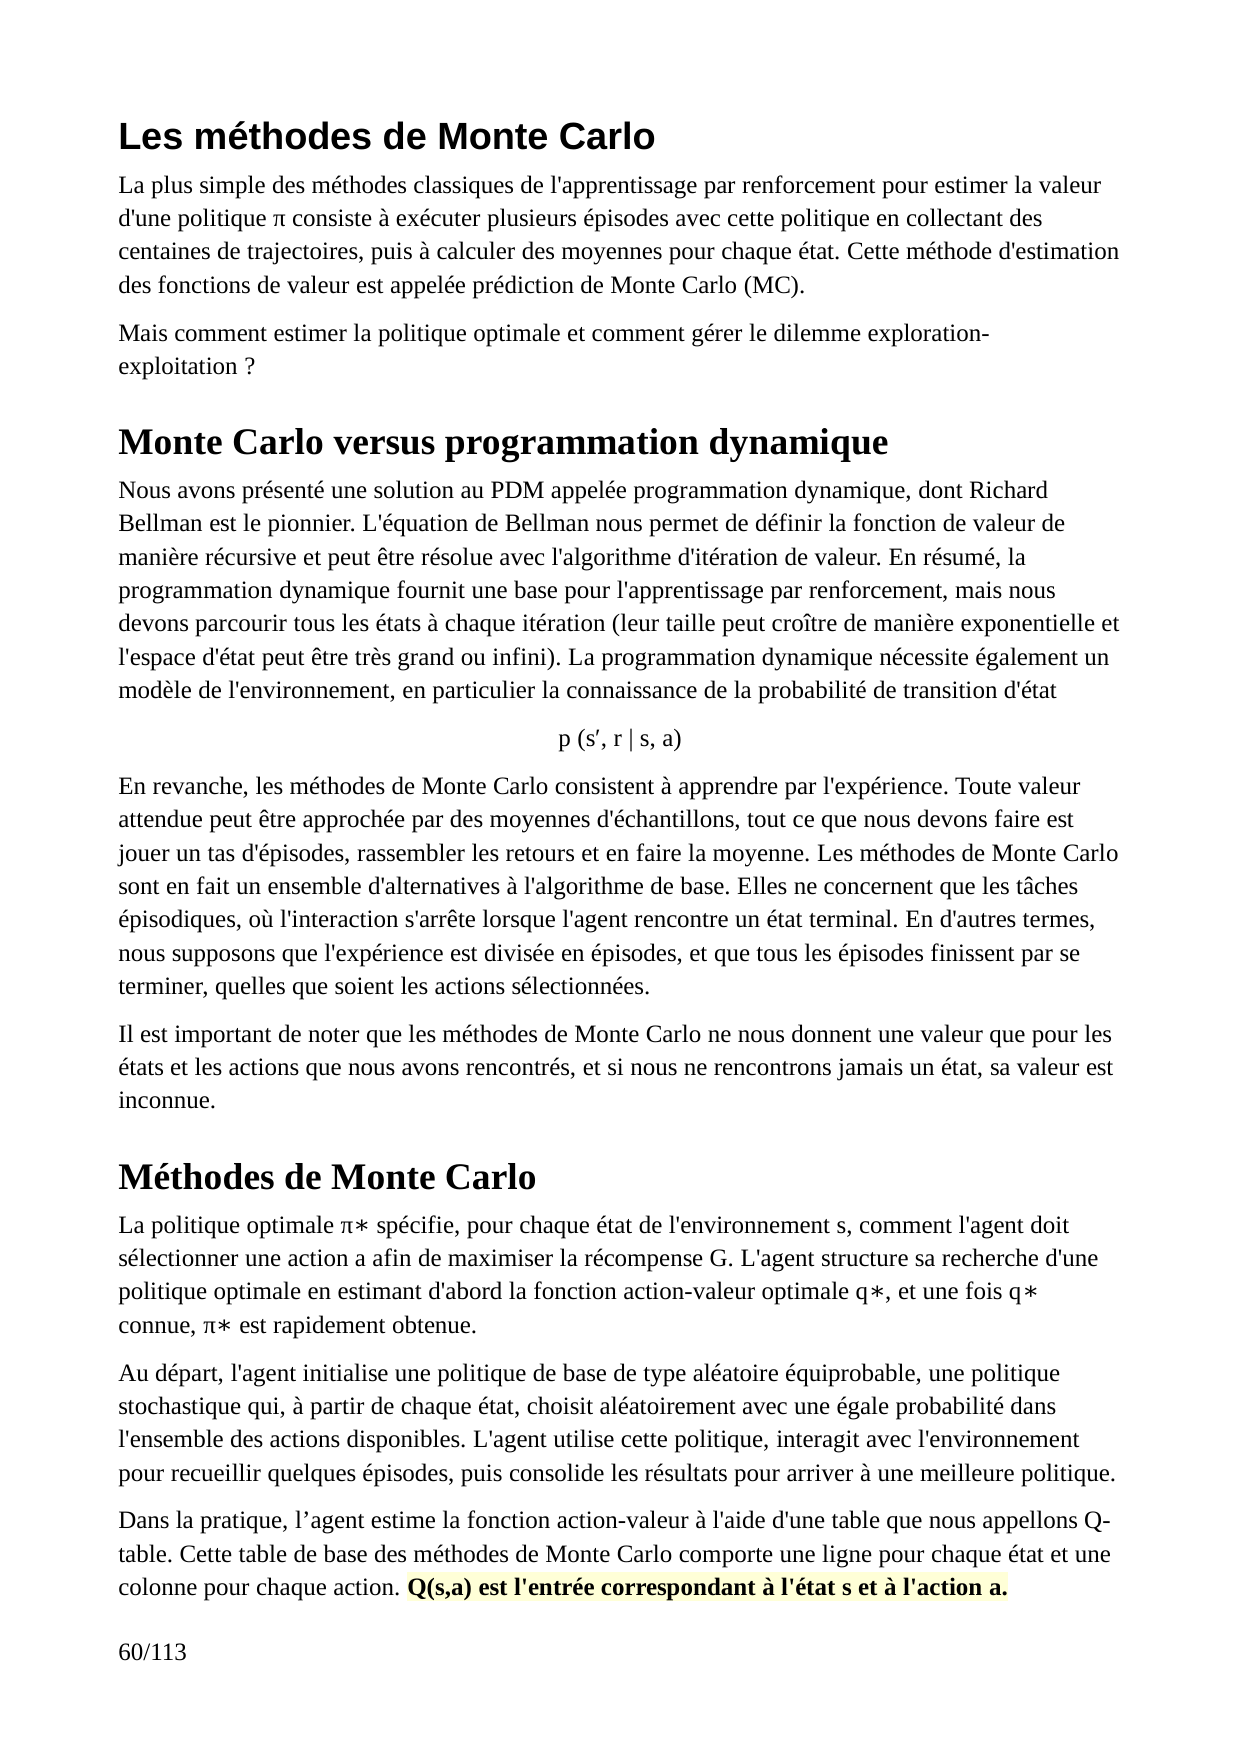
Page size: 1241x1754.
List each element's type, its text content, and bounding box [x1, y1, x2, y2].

text La politique optimale π∗ spécifie, pour chaque état de l'environnement s, comment l'agent doit sélectionner une action a afin de maximiser la récompense G. L'agent structure sa recherche d'une politique optimale en estimant d'abord la fonction action-valeur optimale q∗, et une fois q∗ connue, π∗ est rapidement obtenue. [118, 1209, 1122, 1339]
text Mais comment estimer la politique optimale et comment gérer le dilemme exploration-exploitation ? [118, 317, 1122, 380]
text Dans la pratique, l’agent estime la fonction action-valeur à l'aide d'une table que nous appellons Q-table. Cette table de base des méthodes de Monte Carlo comporte une ligne pour chaque état et une colonne pour chaque action. Q(s,a) est l'entrée correspondant à l'état s et à l'action a. [118, 1505, 1122, 1601]
text Il est important de noter que les méthodes de Monte Carlo ne nous donnent une valeur que pour les états et les actions que nous avons rencontrés, et si nous ne rencontrons jamais un état, sa valeur est inconnue. [118, 1019, 1122, 1114]
text Nous avons présenté une solution au PDM appelée programmation dynamique, dont Richard Bellman est le pionnier. L'équation de Bellman nous permet de définir la fonction de valeur de manière récursive et peut être résolue avec l'algorithme d'itération de valeur. En résumé, la programmation dynamique fournit une base pour l'apprentissage par renforcement, mais nous devons parcourir tous les états à chaque itération (leur taille peut croître de manière exponentielle et l'espace d'état peut être très grand ou infini). La programmation dynamique nécessite également un modèle de l'environnement, en particulier la connaissance de la probabilité de transition d'état [118, 475, 1122, 704]
text p (s′, r | s, a) [118, 723, 1122, 752]
text La plus simple des méthodes classiques de l'apprentissage par renforcement pour estimer la valeur d'une politique π consiste à exécuter plusieurs épisodes avec cette politique en collectant des centaines de trajectoires, puis à calculer des moyennes pour chaque état. Cette méthode d'estimation des fonctions de valeur est appelée prédiction de Monte Carlo (MC). [118, 169, 1122, 299]
subtitle Monte Carlo versus programmation dynamique [118, 419, 1122, 462]
text En revanche, les méthodes de Monte Carlo consistent à apprendre par l'expérience. Toute valeur attendue peut être approchée par des moyennes d'échantillons, tout ce que nous devons faire est jouer un tas d'épisodes, rassembler les retours et en faire la moyenne. Les méthodes de Monte Carlo sont en fait un ensemble d'alternatives à l'algorithme de base. Elles ne concernent que les tâches épisodiques, où l'interaction s'arrête lorsque l'agent rencontre un état terminal. En d'autres termes, nous supposons que l'expérience est divisée en épisodes, et que tous les épisodes finissent par se terminer, quelles que soient les actions sélectionnées. [118, 771, 1122, 1000]
subtitle Les méthodes de Monte Carlo [118, 113, 1122, 157]
text Au départ, l'agent initialise une politique de base de type aléatoire équiprobable, une politique stochastique qui, à partir de chaque état, choisit aléatoirement avec une égale probabilité dans l'ensemble des actions disponibles. L'agent utilise cette politique, interagit avec l'environnement pour recueillir quelques épisodes, puis consolide les résultats pour arriver à une meilleure politique. [118, 1357, 1122, 1487]
subtitle Méthodes de Monte Carlo [118, 1154, 1122, 1197]
